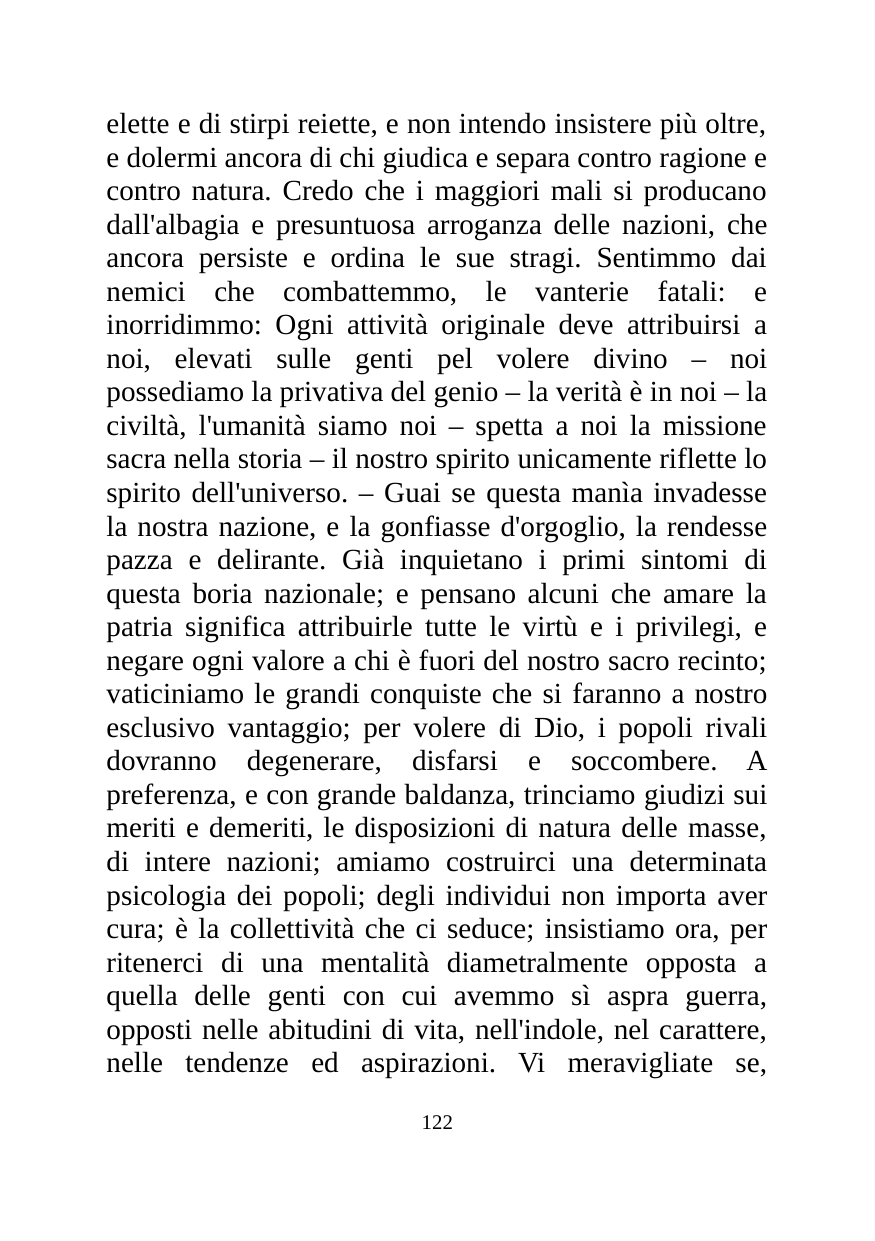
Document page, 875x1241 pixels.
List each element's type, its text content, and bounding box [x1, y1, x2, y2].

text elette e di stirpi reiette, e non intendo insistere più oltre, e dolermi ancora di chi giudica e separa contro ragione e contro natura. Credo che i maggiori mali si producano dall'albagia e presuntuosa arroganza delle nazioni, che ancora persiste e ordina le sue stragi. Sentimmo dai nemici che combattemmo, le vanterie fatali: e inorridimmo: Ogni attività originale deve attribuirsi a noi, elevati sulle genti pel volere divino – noi possediamo la privativa del genio – la verità è in noi – la civiltà, l'umanità siamo noi – spetta a noi la missione sacra nella storia – il nostro spirito unicamente riflette lo spirito dell'universo. – Guai se questa manìa invadesse la nostra nazione, e la gonfiasse d'orgoglio, la rendesse pazza e delirante. Già inquietano i primi sintomi di questa boria nazionale; e pensano alcuni che amare la patria significa attribuirle tutte le virtù e i privilegi, e negare ogni valore a chi è fuori del nostro sacro recinto; vaticiniamo le grandi conquiste che si faranno a nostro esclusivo vantaggio; per volere di Dio, i popoli rivali dovranno degenerare, disfarsi e soccombere. A preferenza, e con grande baldanza, trinciamo giudizi sui meriti e demeriti, le disposizioni di natura delle masse, di intere nazioni; amiamo costruirci una determinata psicologia dei popoli; degli individui non importa aver cura; è la collettività che ci seduce; insistiamo ora, per ritenerci di una mentalità diametralmente opposta a quella delle genti con cui avemmo sì aspra guerra, opposti nelle abitudini di vita, nell'indole, nel carattere, nelle tendenze ed aspirazioni. Vi meravigliate se, [106, 106, 768, 1079]
